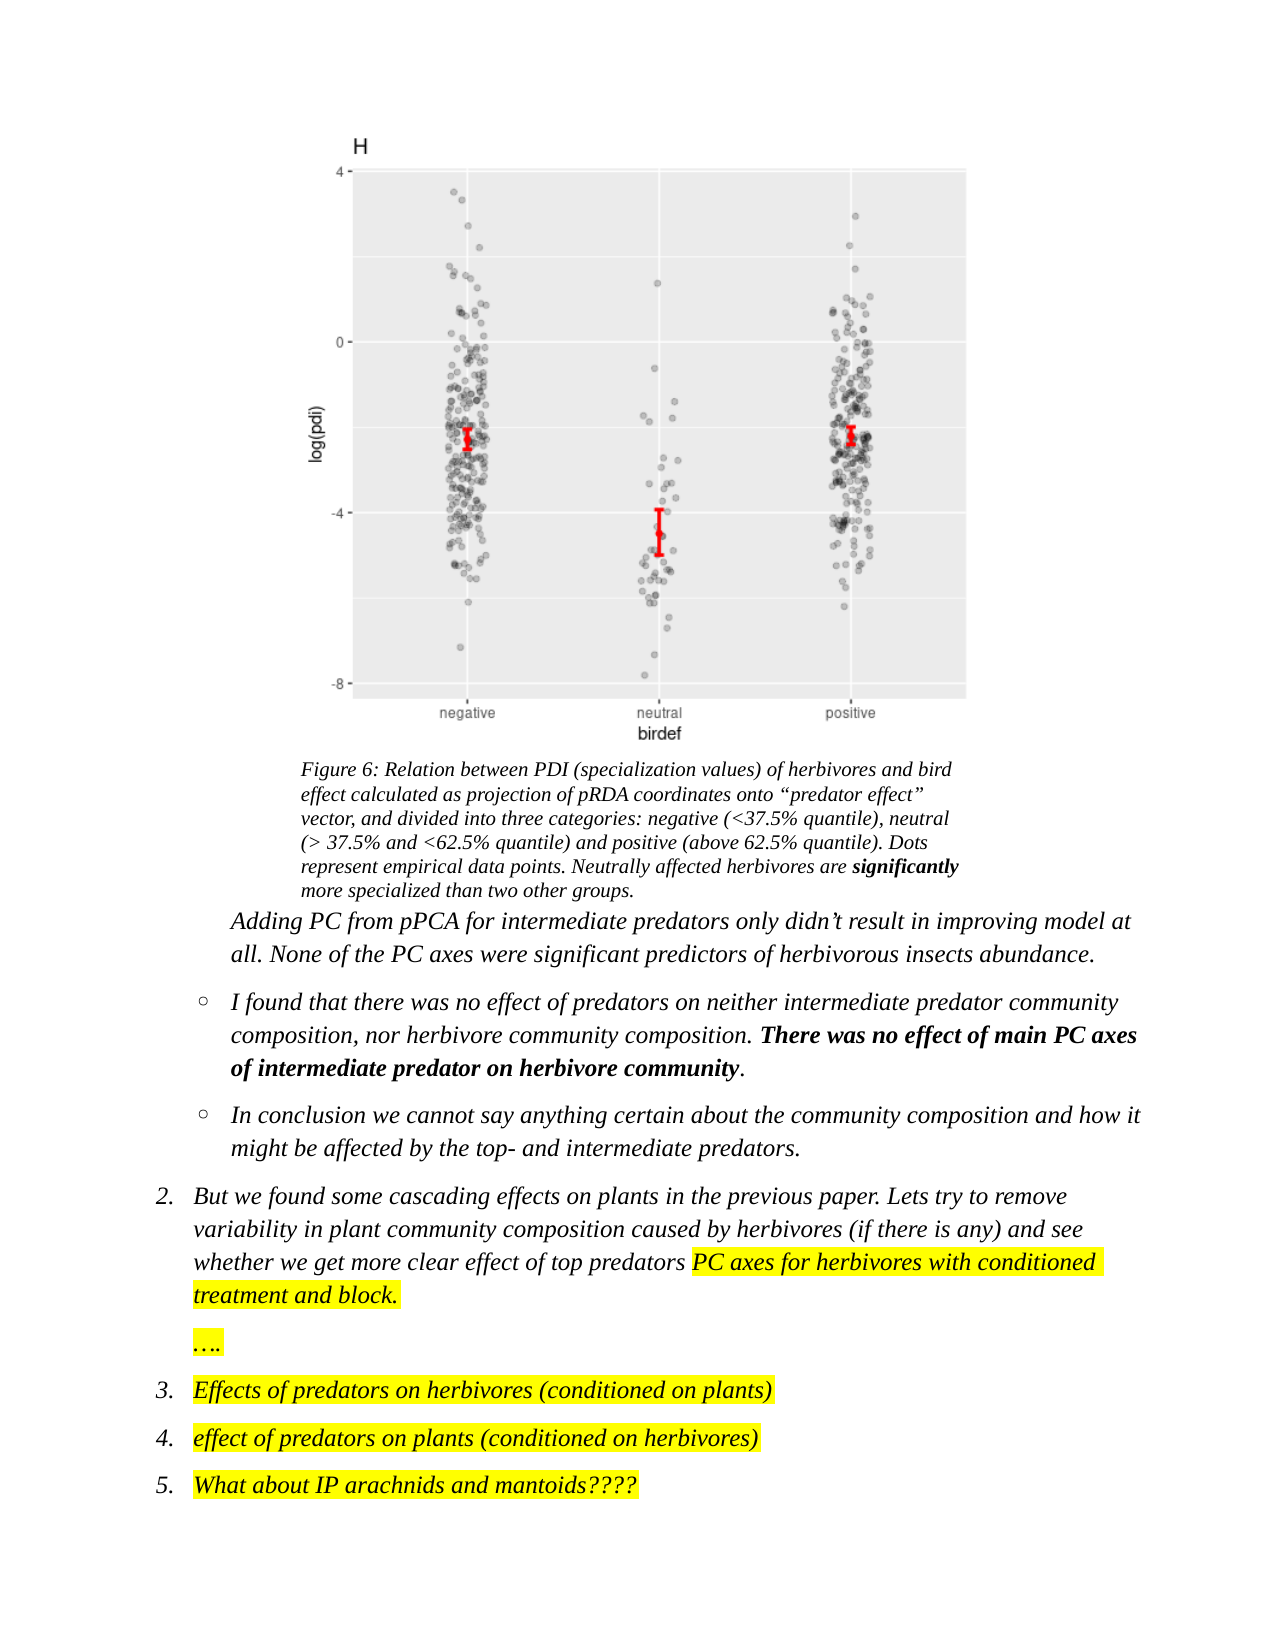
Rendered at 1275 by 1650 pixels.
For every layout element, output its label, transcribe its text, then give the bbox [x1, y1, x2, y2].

list Adding PC from pPCA for intermediate predators only didn’t result in improving model at all. None of the PC axes were significant predictors of herbivorous insects abundance. [193, 118, 1157, 968]
list effect of predators on plants (conditioned on herbivores) [156, 1423, 1157, 1452]
list Figure 6: Relation between PDI (specialization values) of herbivores and bird effect calculated as projection of pRDA coordinates onto “predator effect” vector, and divided into three categories: negative (<37.5% quantile), neutral (> 37.5% and <62.5% quantile) and positive (above 62.5% quantile). Dots represent empirical data points. Neutrally affected herbivores are significantly more specialized than two other groups. [301, 753, 974, 902]
list What about IP arachnids and mantoids???? [156, 1470, 1157, 1499]
list But we found some cascading effects on plants in the previous paper. Lets try to remove variability in plant community composition caused by herbivores (if there is any) and see whether we get more clear effect of top predators PC axes for herbivores with conditioned treatment and block. [156, 1181, 1157, 1309]
list I found that there was no effect of predators on neither intermediate predator community composition, nor herbivore community composition. There was no effect of main PC axes of intermediate predator on herbivore community. [193, 987, 1157, 1081]
picture [300, 130, 975, 753]
list Effects of predators on herbivores (conditioned on plants) [156, 1375, 1157, 1404]
list …. [156, 1328, 1157, 1356]
list In conclusion we cannot say anything certain about the community composition and how it might be affected by the top- and intermediate predators. [193, 1100, 1157, 1162]
